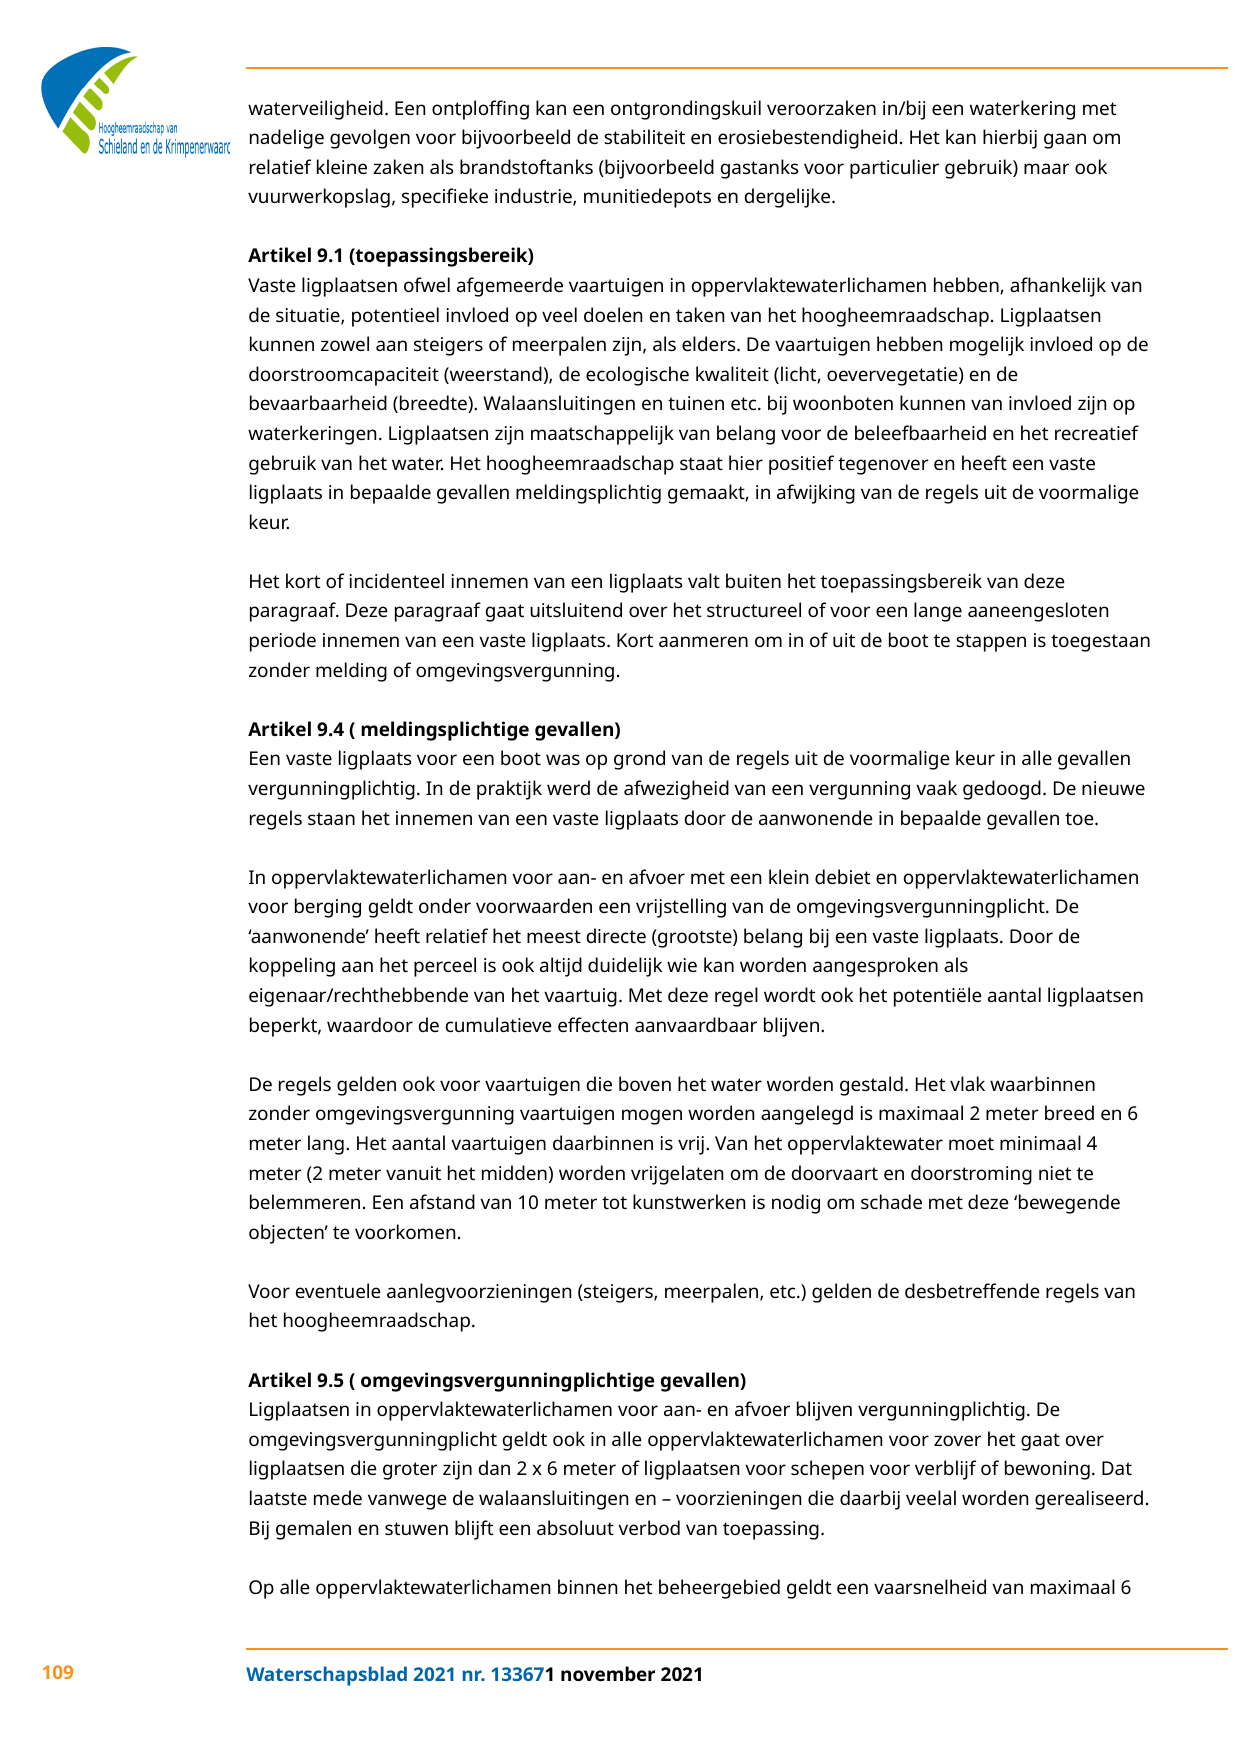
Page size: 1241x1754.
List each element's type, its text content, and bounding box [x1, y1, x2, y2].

text Artikel 9.4 ( meldingsplichtige gevallen) [248, 716, 1152, 742]
text Voor eventuele aanlegvoorzieningen (steigers, meerpalen, etc.) gelden de desbetreffende regels van het hoogheemraadschap. [248, 1278, 1152, 1333]
text waterveiligheid. Een ontploffing kan een ontgrondingskuil veroorzaken in/bij een waterkering met nadelige gevolgen voor bijvoorbeeld de stabiliteit en erosiebestendigheid. Het kan hierbij gaan om relatief kleine zaken als brandstoftanks (bijvoorbeeld gastanks voor particulier gebruik) maar ook vuurwerkopslag, specifieke industrie, munitiedepots en dergelijke. [248, 95, 1152, 209]
text Vaste ligplaatsen ofwel afgemeerde vaartuigen in oppervlaktewaterlichamen hebben, afhankelijk van de situatie, potentieel invloed op veel doelen en taken van het hoogheemraadschap. Ligplaatsen kunnen zowel aan steigers of meerpalen zijn, als elders. De vaartuigen hebben mogelijk invloed op de doorstroomcapaciteit (weerstand), de ecologische kwaliteit (licht, oevervegetatie) en de bevaarbaarheid (breedte). Walaansluitingen en tuinen etc. bij woonboten kunnen van invloed zijn op waterkeringen. Ligplaatsen zijn maatschappelijk van belang voor de beleefbaarheid en het recreatief gebruik van het water. Het hoogheemraadschap staat hier positief tegenover en heeft een vaste ligplaats in bepaalde gevallen meldingsplichtig gemaakt, in afwijking van de regels uit de voormalige keur. [248, 272, 1152, 535]
text Artikel 9.1 (toepassingsbereik) [248, 243, 1152, 268]
text Artikel 9.5 ( omgevingsvergunningplichtige gevallen) [248, 1367, 1152, 1393]
text Het kort of incidenteel innemen van een ligplaats valt buiten het toepassingsbereik van deze paragraaf. Deze paragraaf gaat uitsluitend over het structureel of voor een lange aaneengesloten periode innemen van een vaste ligplaats. Kort aanmeren om in of uit de boot te stappen is toegestaan zonder melding of omgevingsvergunning. [248, 568, 1152, 683]
picture [41, 47, 231, 172]
text Ligplaatsen in oppervlaktewaterlichamen voor aan- en afvoer blijven vergunningplichtig. De omgevingsvergunningplicht geldt ook in alle oppervlaktewaterlichamen voor zover het gaat over ligplaatsen die groter zijn dan 2 x 6 meter of ligplaatsen voor schepen voor verblijf of bewoning. Dat laatste mede vanwege de walaansluitingen en – voorzieningen die daarbij veelal worden gerealiseerd. Bij gemalen en stuwen blijft een absoluut verbod van toepassing. [248, 1396, 1152, 1541]
text Op alle oppervlaktewaterlichamen binnen het beheergebied geldt een vaarsnelheid van maximaal 6 [248, 1574, 1152, 1600]
text In oppervlaktewaterlichamen voor aan- en afvoer met een klein debiet en oppervlaktewaterlichamen voor berging geldt onder voorwaarden een vrijstelling van de omgevingsvergunningplicht. De ‘aanwonende’ heeft relatief het meest directe (grootste) belang bij een vaste ligplaats. Door de koppeling aan het perceel is ook altijd duidelijk wie kan worden aangesproken als eigenaar/rechthebbende van het vaartuig. Met deze regel wordt ook het potentiële aantal ligplaatsen beperkt, waardoor de cumulatieve effecten aanvaardbaar blijven. [248, 864, 1152, 1038]
text Een vaste ligplaats voor een boot was op grond van de regels uit de voormalige keur in alle gevallen vergunningplichtig. In de praktijk werd de afwezigheid van een vergunning vaak gedoogd. De nieuwe regels staan het innemen van een vaste ligplaats door de aanwonende in bepaalde gevallen toe. [248, 746, 1152, 831]
text De regels gelden ook voor vaartuigen die boven het water worden gestald. Het vlak waarbinnen zonder omgevingsvergunning vaartuigen mogen worden aangelegd is maximaal 2 meter breed en 6 meter lang. Het aantal vaartuigen daarbinnen is vrij. Van het oppervlaktewater moet minimaal 4 meter (2 meter vanuit het midden) worden vrijgelaten om de doorvaart en doorstroming niet te belemmeren. Een afstand van 10 meter tot kunstwerken is nodig om schade met deze ‘bewegende objecten’ te voorkomen. [248, 1071, 1152, 1245]
